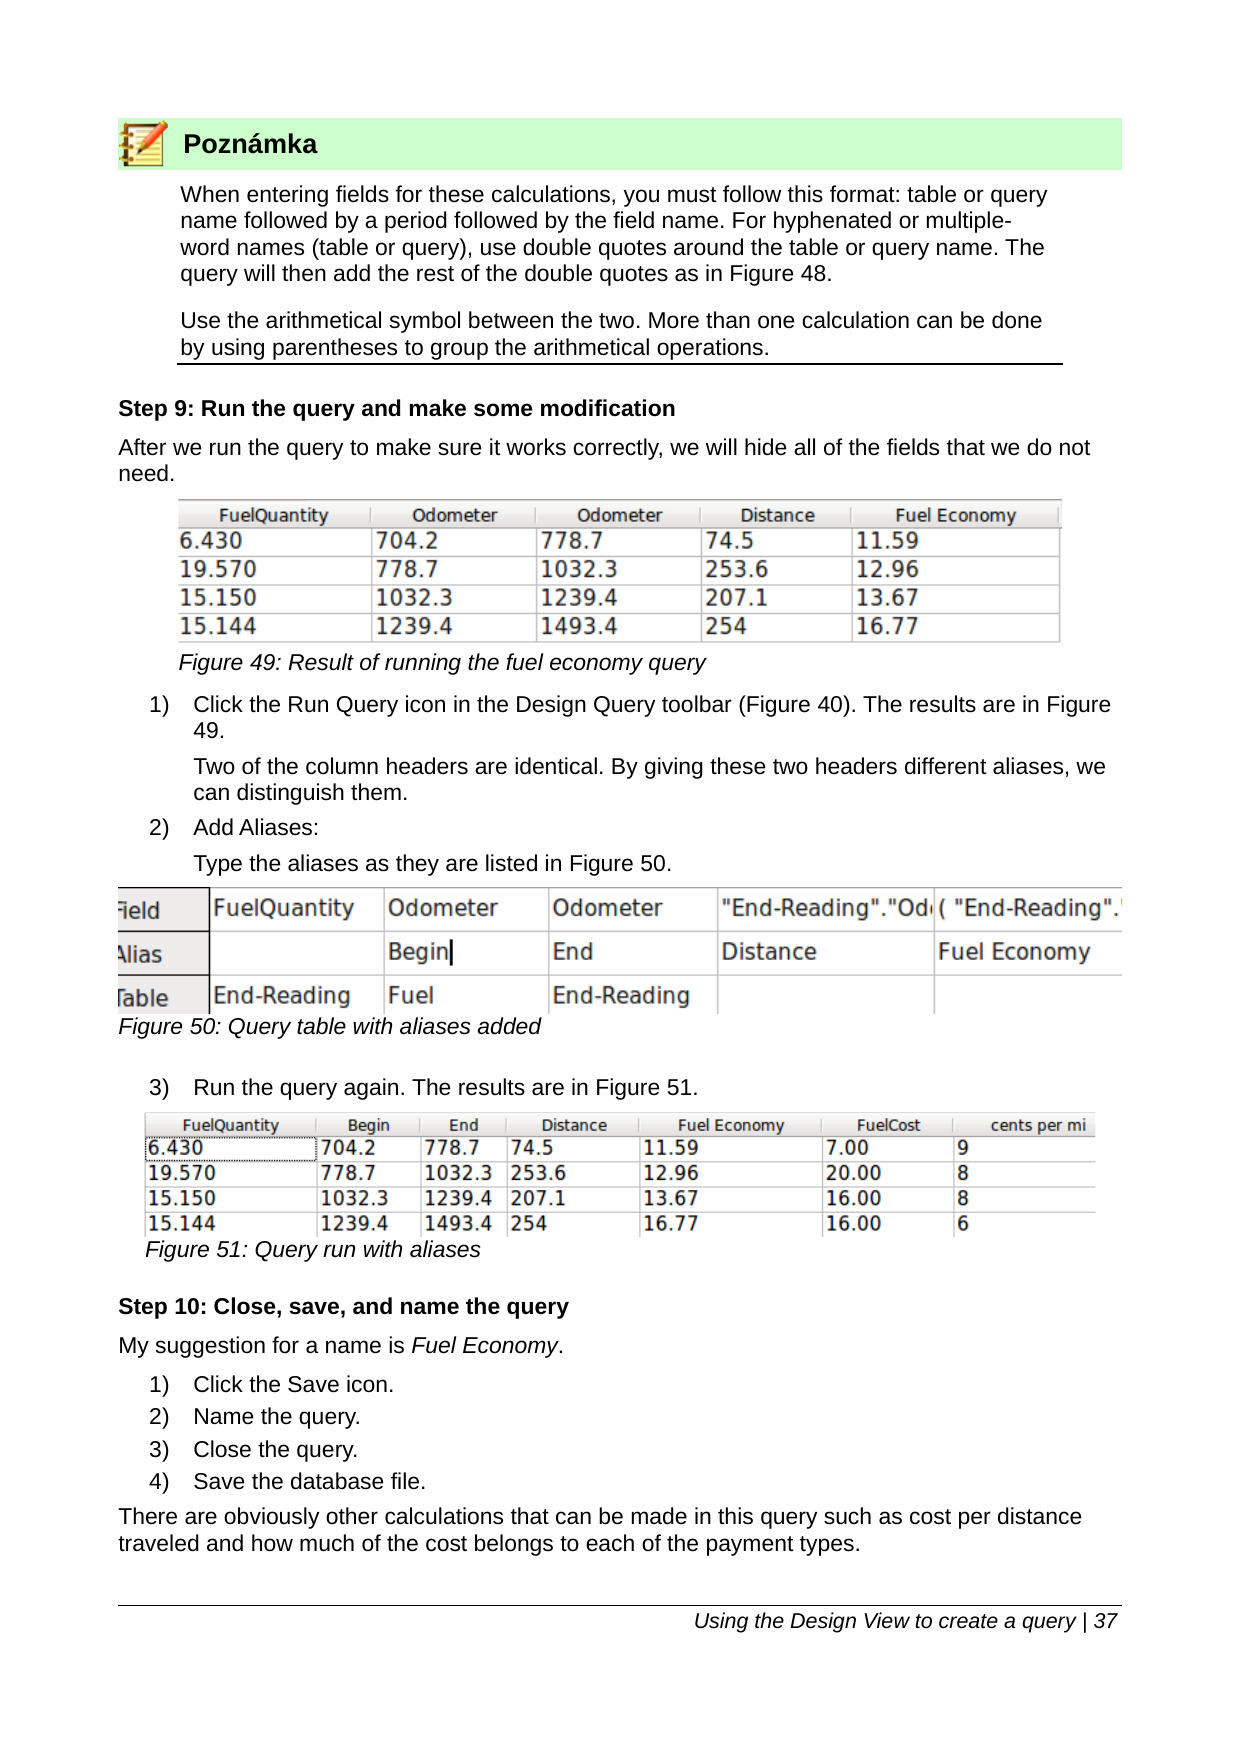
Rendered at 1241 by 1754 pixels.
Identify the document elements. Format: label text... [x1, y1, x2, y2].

text When entering fields for these calculations, you must follow this format: table or query name followed by a period followed by the field name. For hyphenated or multiple-word names (table or query), use double quotes around the table or query name. The query will then add the rest of the double quotes as in Figure 48. [177, 178, 1063, 286]
list Run the query again. The results are in Figure 51. [169, 1074, 1122, 1101]
text There are obviously other calculations that can be made in this query such as cost per distance traveled and how much of the cost belongs to each of the payment types. [118, 1503, 1122, 1556]
text After we run the query to make sure it works correctly, we will hide all of the fields that we do not need. [118, 434, 1122, 487]
picture [178, 499, 1062, 650]
subtitle Poznámka [118, 118, 1122, 170]
picture [119, 119, 170, 170]
list Click the Save icon. [169, 1371, 1122, 1397]
list Save the database file. [169, 1468, 1122, 1494]
list Add Aliases: [169, 814, 1122, 841]
picture [118, 887, 1123, 1014]
list Two of the column headers are identical. By giving these two headers different aliases, we can distinguish them. [193, 753, 1122, 805]
list Close the query. [169, 1436, 1122, 1462]
list My suggestion for a name is Fuel Economy. [118, 1332, 1122, 1358]
picture [144, 1112, 1096, 1237]
text Step 10: Close, save, and name the query [118, 1293, 1122, 1319]
text Step 9: Run the query and make some modification [118, 395, 1122, 422]
text Use the arithmetical symbol between the two. More than one calculation can be done by using parentheses to group the arithmetical operations. [177, 304, 1063, 363]
text Figure 51: Query run with aliases [145, 1237, 1096, 1263]
list Click the Run Query icon in the Design Query toolbar (Figure 40). The results are in Figure 49. [169, 691, 1122, 744]
list Type the aliases as they are listed in Figure 50. [193, 849, 1122, 876]
text Figure 50: Query table with aliases added [118, 1014, 1122, 1039]
list Name the query. [169, 1403, 1122, 1429]
text Figure 49: Result of running the fuel economy query [178, 650, 1062, 676]
